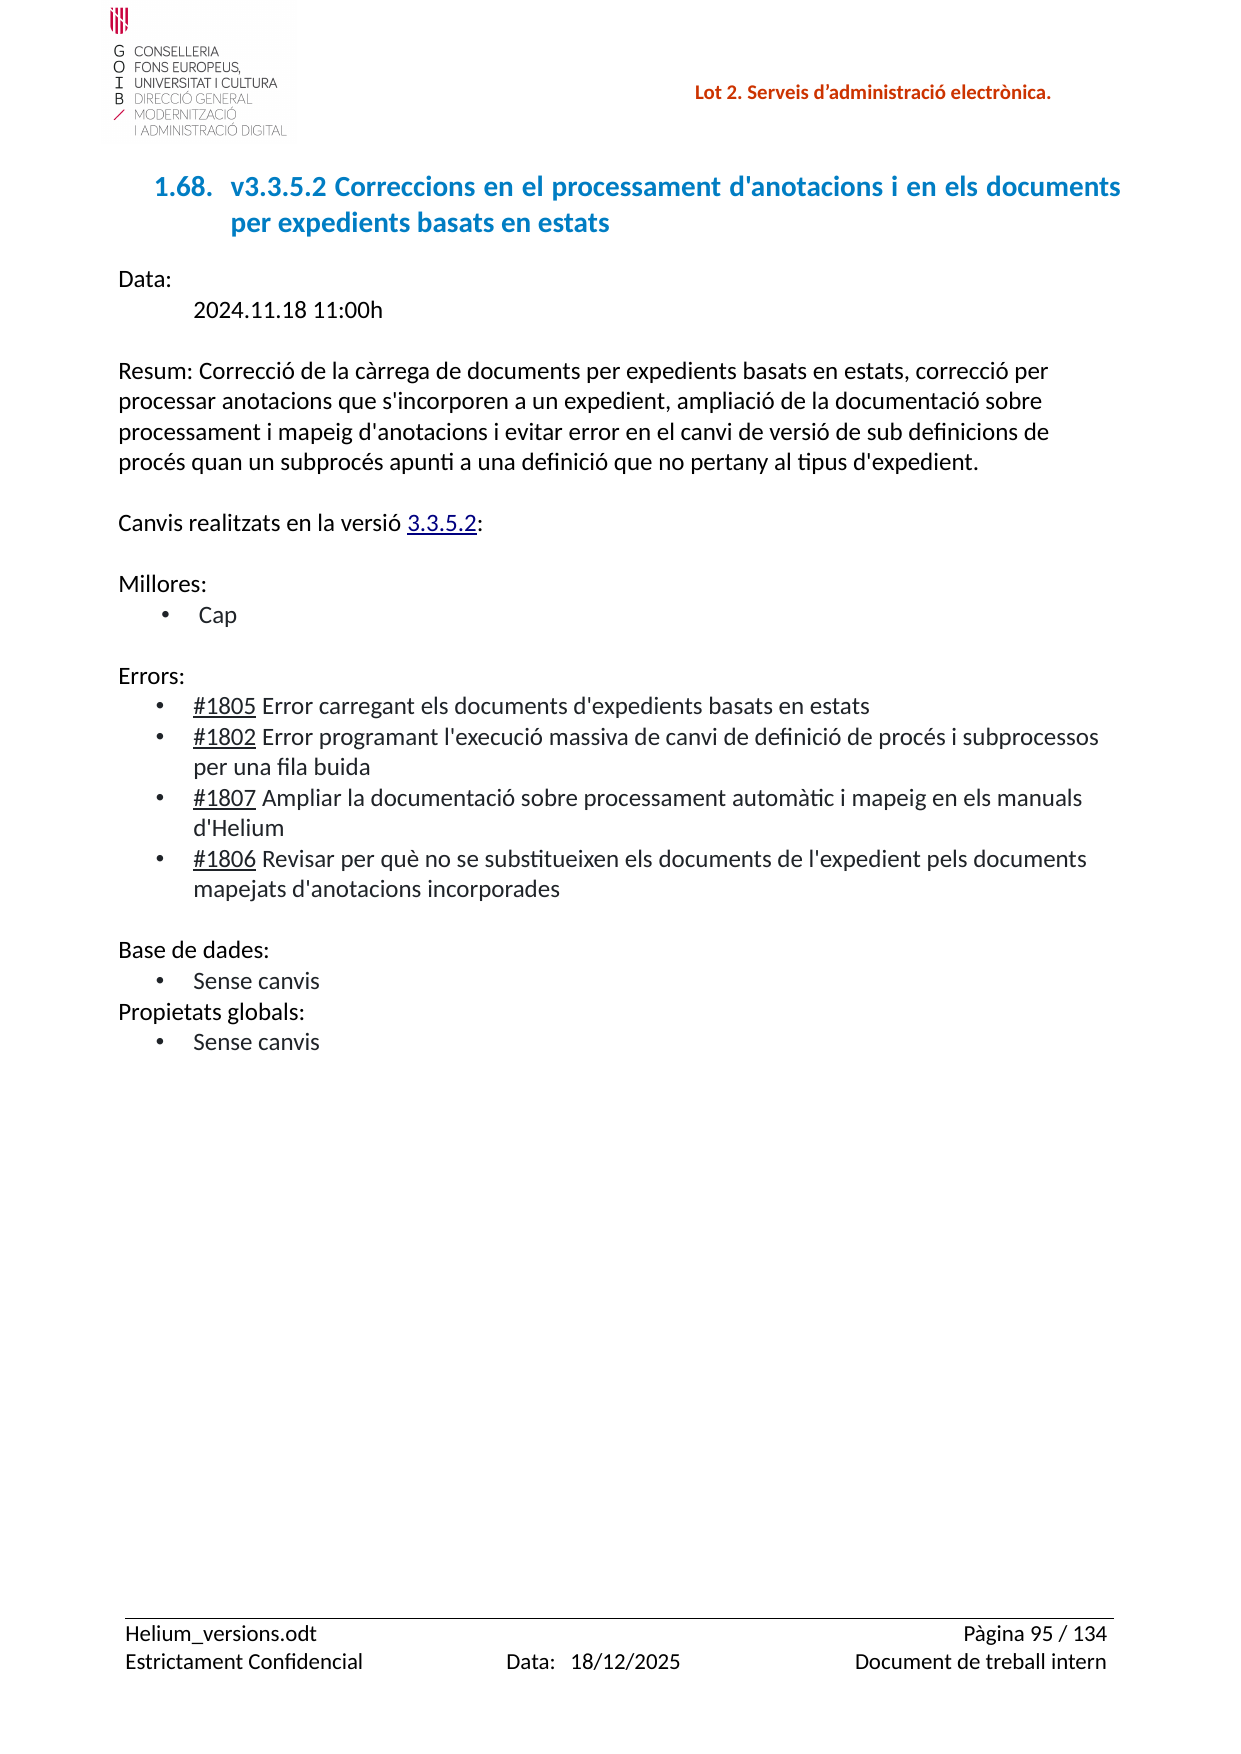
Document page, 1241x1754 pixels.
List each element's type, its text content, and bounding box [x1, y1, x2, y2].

text Resum: Correcció de la càrrega de documents per expedients basats en estats, correcció per processar anotacions que s'incorporen a un expedient, ampliació de la documentació sobre processament i mapeig d'anotacions i evitar error en el canvi de versió de sub definicions de procés quan un subprocés apunti a una definició que no pertany al tipus d'expedient. [118, 355, 1122, 477]
text Errors: [118, 660, 1122, 691]
picture [100, 0, 297, 144]
text Base de dades: [118, 935, 1122, 965]
text Propietats globals: [118, 996, 1122, 1026]
list #1805 Error carregant els documents d'expedients basats en estats [156, 691, 1122, 721]
text Canvis realitzats en la versió 3.3.5.2: [118, 507, 1122, 538]
text Data: [118, 263, 1122, 294]
list #1807 Ampliar la documentació sobre processament automàtic i mapeig en els manuals d'Helium [156, 782, 1122, 843]
list Sense canvis [156, 965, 1122, 996]
list Cap [161, 599, 1122, 629]
text Millores: [118, 568, 1122, 599]
list #1806 Revisar per què no se substitueixen els documents de l'expedient pels documents mapejats d'anotacions incorporades [156, 843, 1122, 904]
text 2024.11.18 11:00h [118, 294, 1122, 324]
list #1802 Error programant l'execució massiva de canvi de definició de procés i subprocessos per una fila buida [156, 721, 1122, 782]
subtitle v3.3.5.2 Correccions en el processament d'anotacions i en els documents per expedients basats en estats [153, 168, 1122, 239]
list Sense canvis [156, 1026, 1122, 1057]
